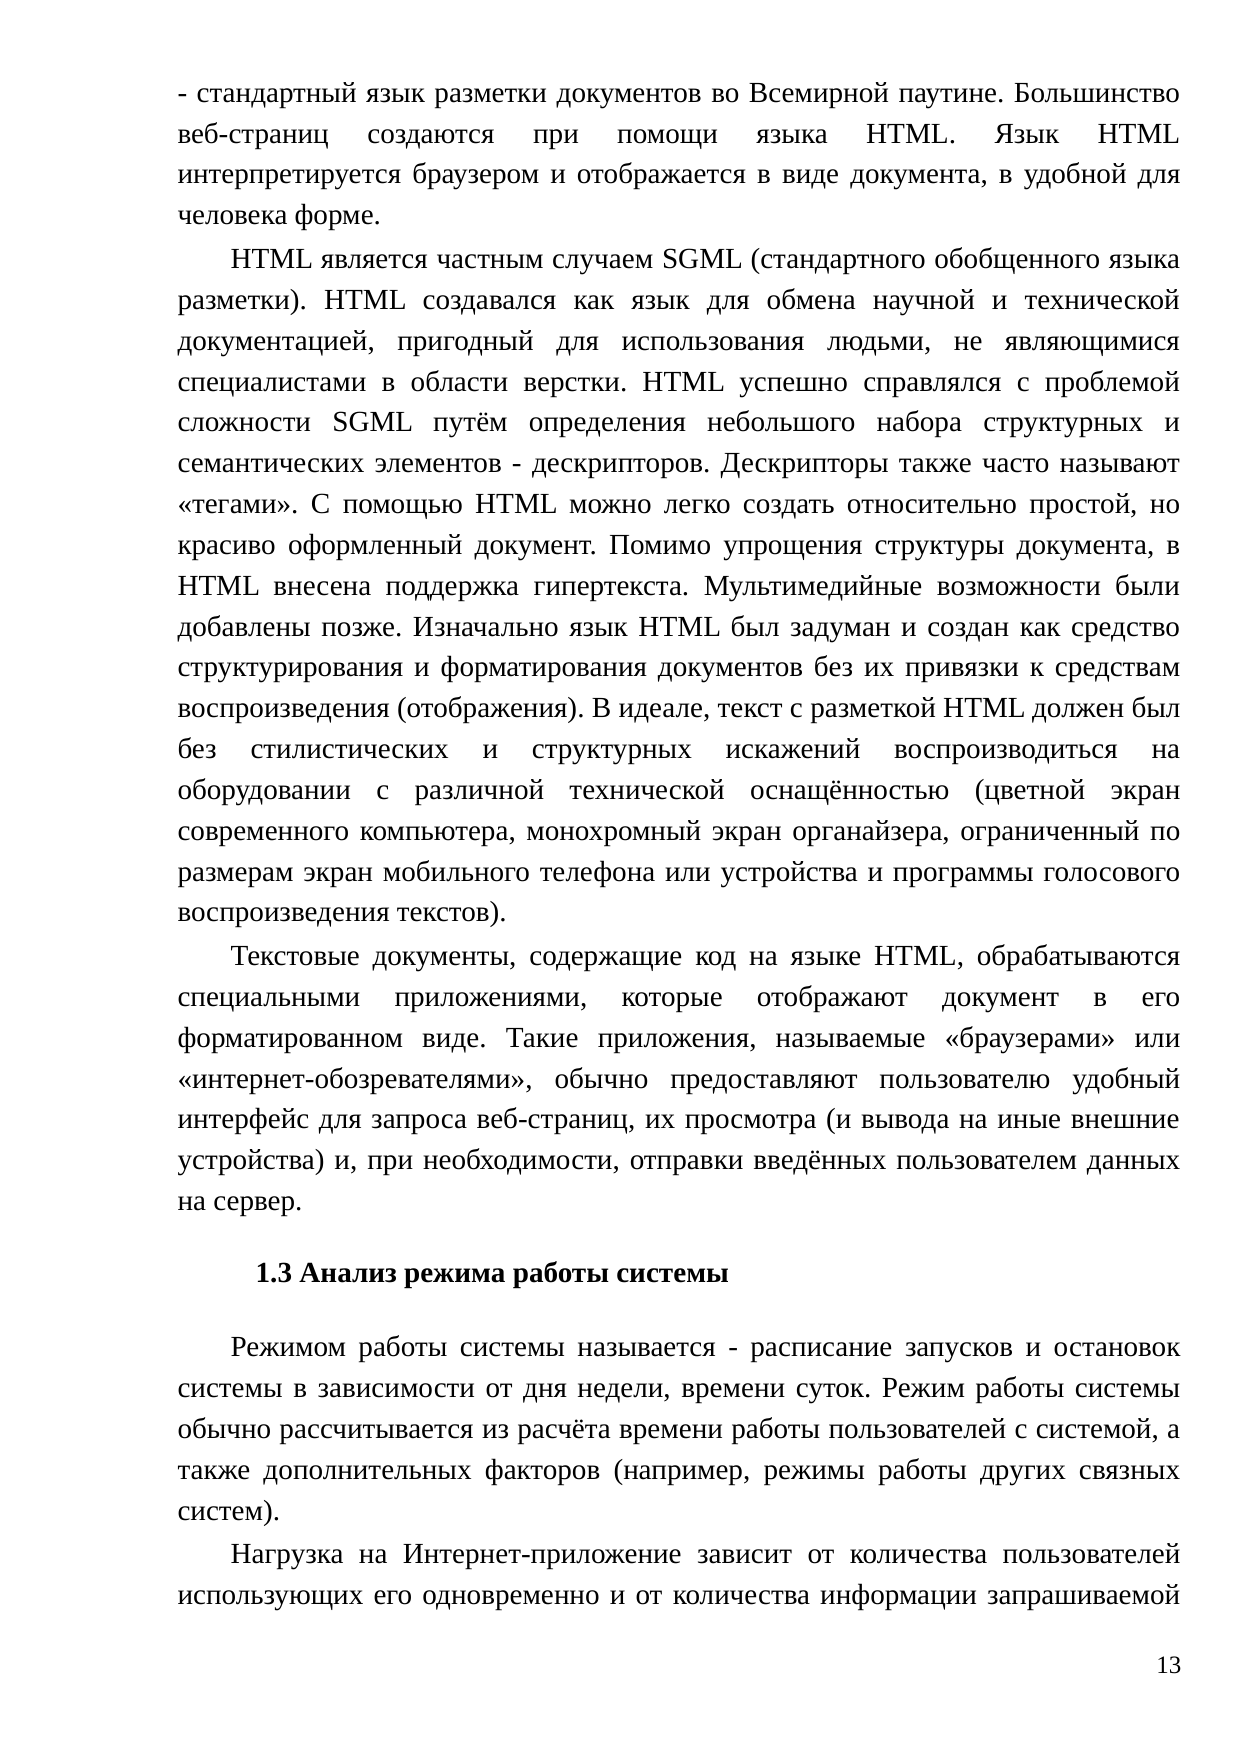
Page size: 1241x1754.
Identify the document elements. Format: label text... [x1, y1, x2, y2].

text Режимом работы системы называется - расписание запусков и остановок системы в зависимости от дня недели, времени суток. Режим работы системы обычно рассчитывается из расчёта времени работы пользователей с системой, а также дополнительных факторов (например, режимы работы других связных систем). [177, 1329, 1181, 1526]
subtitle Анализ режима работы системы [177, 1255, 1181, 1288]
text Нагрузка на Интернет-приложение зависит от количества пользователей использующих его одновременно и от количества информации запрашиваемой [177, 1536, 1181, 1611]
text Текстовые документы, содержащие код на языке HTML, обрабатываются специальными приложениями, которые отображают документ в его форматированном виде. Такие приложения, называемые «браузерами» или «интернет-обозревателями», обычно предоставляют пользователю удобный интерфейс для запроса веб-страниц, их просмотра (и вывода на иные внешние устройства) и, при необходимости, отправки введённых пользователем данных на сервер. [177, 938, 1181, 1217]
text - стандартный язык разметки документов во Всемирной паутине. Большинство веб-страниц создаются при помощи языка HTML. Язык HTML интерпретируется браузером и отображается в виде документа, в удобной для человека форме. [177, 75, 1181, 231]
text HTML является частным случаем SGML (стандартного обобщенного языка разметки). HTML создавался как язык для обмена научной и технической документацией, пригодный для использования людьми, не являющимися специалистами в области верстки. HTML успешно справлялся с проблемой сложности SGML путём определения небольшого набора структурных и семантических элементов - дескрипторов. Дескрипторы также часто называют «тегами». С помощью HTML можно легко создать относительно простой, но красиво оформленный документ. Помимо упрощения структуры документа, в HTML внесена поддержка гипертекста. Мультимедийные возможности были добавлены позже. Изначально язык HTML был задуман и создан как средство структурирования и форматирования документов без их привязки к средствам воспроизведения (отображения). В идеале, текст с разметкой HTML должен был без стилистических и структурных искажений воспроизводиться на оборудовании с различной технической оснащённостью (цветной экран современного компьютера, монохромный экран органайзера, ограниченный по размерам экран мобильного телефона или устройства и программы голосового воспроизведения текстов). [177, 241, 1181, 928]
